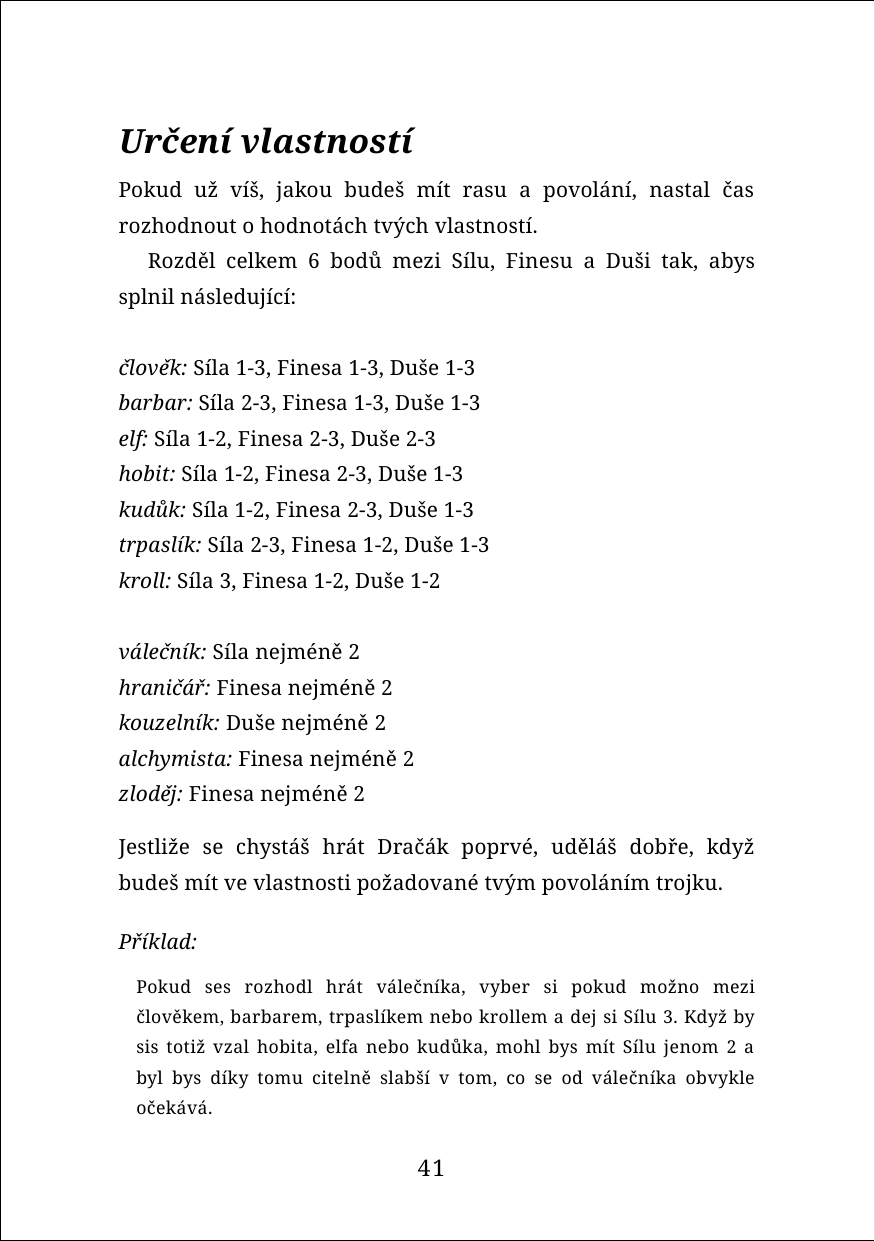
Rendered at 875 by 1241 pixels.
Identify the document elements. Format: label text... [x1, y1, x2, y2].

text Pokud ses rozhodl hrát válečníka, vyber si pokud možno mezi člověkem, barbarem, trpaslíkem nebo krollem a dej si Sílu 3. Když by sis totiž vzal hobita, elfa nebo kudůka, mohl bys mít Sílu jenom 2 a byl bys díky tomu citelně slabší v tom, co se od válečníka obvykle očekává. [136, 974, 756, 1119]
text Příklad: [118, 927, 756, 956]
subtitle Určení vlastností [118, 118, 756, 164]
text Jestliže se chystáš hrát Dračák poprvé, uděláš dobře, když budeš mít ve vlastnosti požadované tvým povoláním trojku. [118, 832, 756, 896]
text Pokud už víš, jakou budeš mít rasu a povolání, nastal čas rozhodnout o hodnotách tvých vlastností. Rozděl celkem 6 bodů mezi Sílu, Finesu a Duši tak, abys splnil následující: člověk: Síla 1-3, Finesa 1-3, Duše 1-3 barbar: Síla 2-3, Finesa 1-3, Duše 1-3 elf: Síla 1-2, Finesa 2-3, Duše 2-3 hobit: Síla 1-2, Finesa 2-3, Duše 1-3 kudůk: Síla 1-2, Finesa 2-3, Duše 1-3 trpaslík: Síla 2-3, Finesa 1-2, Duše 1-3 kroll: Síla 3, Finesa 1-2, Duše 1-2 válečník: Síla nejméně 2 hraničář: Finesa nejméně 2 kouzelník: Duše nejméně 2 alchymista: Finesa nejméně 2 zloděj: Finesa nejméně 2 [118, 175, 756, 808]
